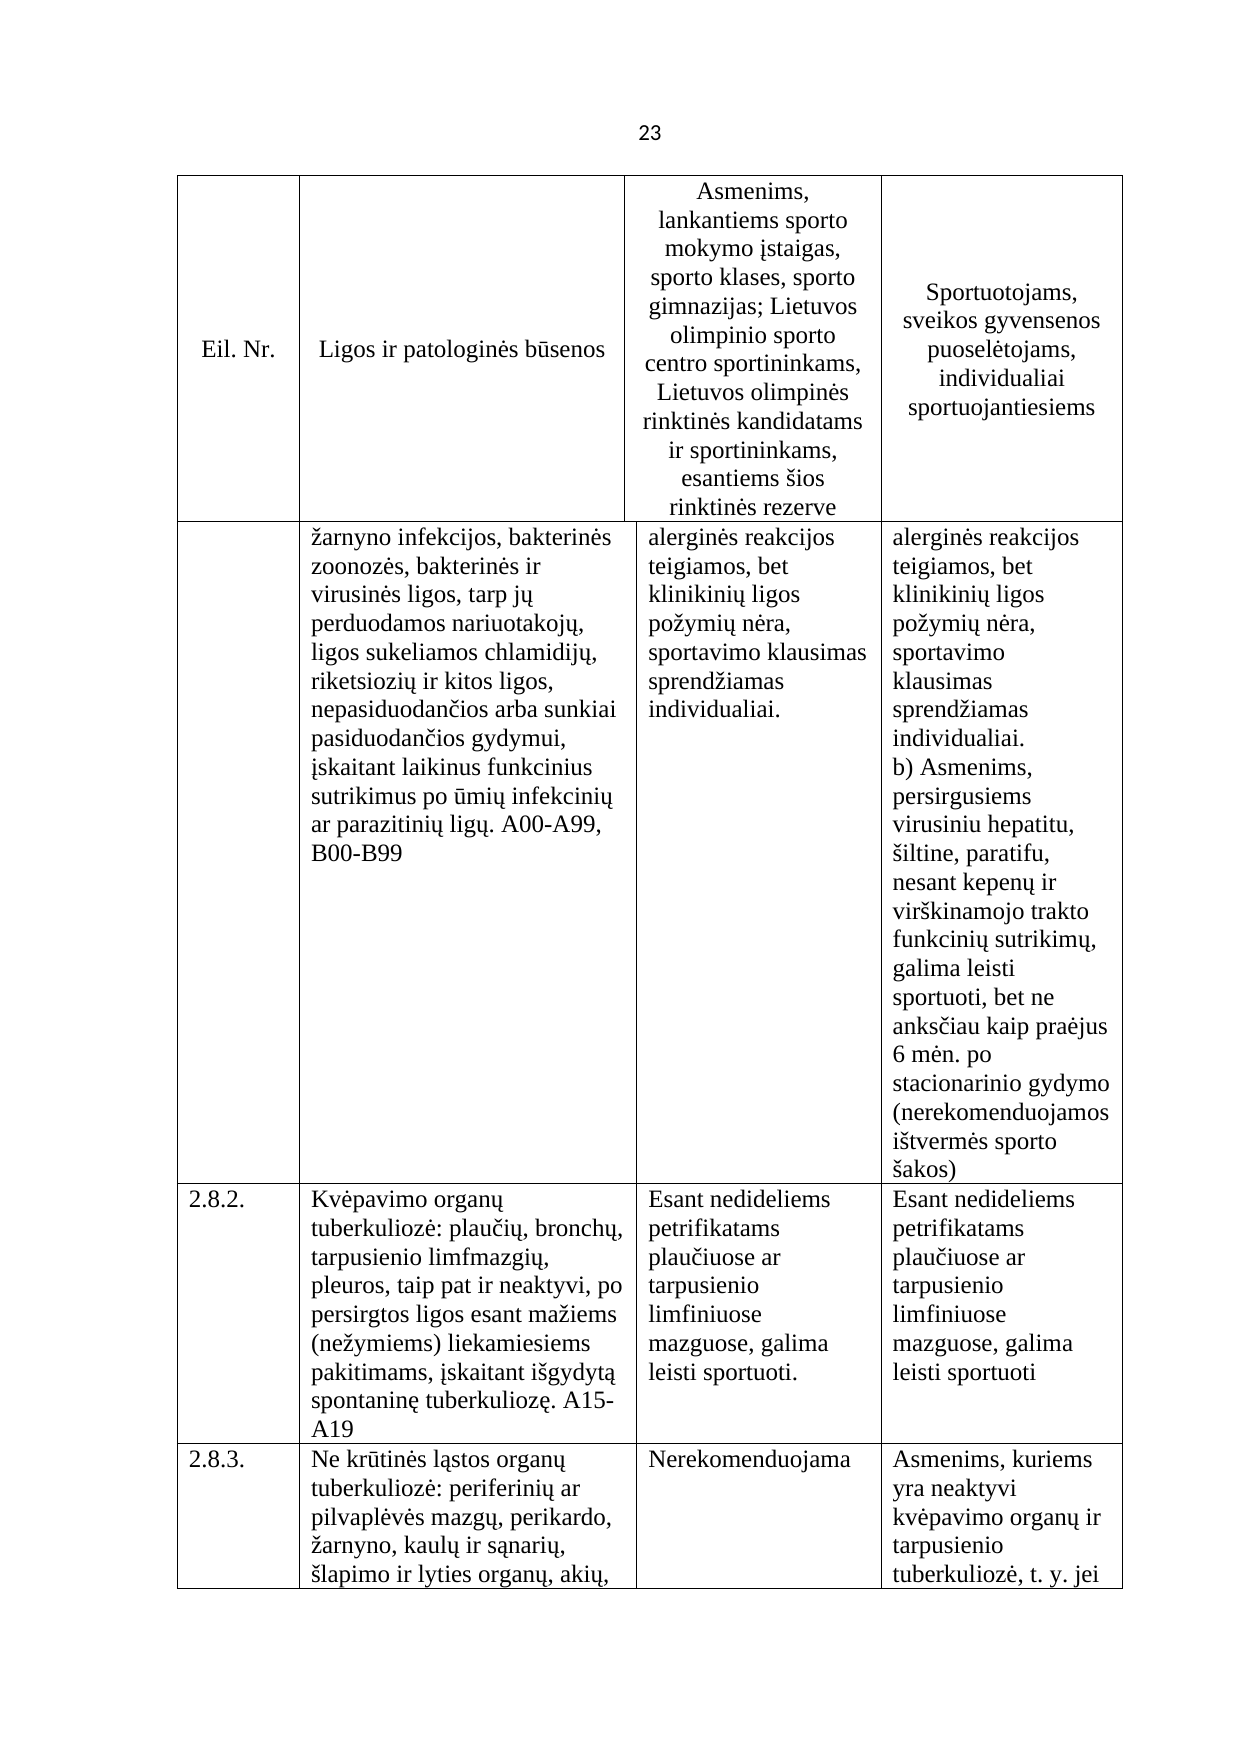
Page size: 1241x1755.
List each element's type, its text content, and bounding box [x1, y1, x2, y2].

table_header Sportuotojams, sveikos gyvensenos puoselėtojams, individualiai sportuojantiesiems [882, 176, 1122, 521]
table_cell Kvėpavimo organų tuberkuliozė: plaučių, bronchų, tarpusienio limfmazgių, pleuros, taip pat ir neaktyvi, po persirgtos ligos esant mažiems (nežymiems) liekamiesiems pakitimams, įskaitant išgydytą spontaninę tuberkuliozę. A15-A19 [300, 1184, 636, 1443]
table_header Ligos ir patologinės būsenos [300, 176, 624, 521]
table_cell alerginės reakcijos teigiamos, bet klinikinių ligos požymių nėra, sportavimo klausimas sprendžiamas individualiai. b) Asmenims, persirgusiems virusiniu hepatitu, šiltine, paratifu, nesant kepenų ir virškinamojo trakto funkcinių sutrikimų, galima leisti sportuoti, bet ne anksčiau kaip praėjus 6 mėn. po stacionarinio gydymo (nerekomenduojamos ištvermės sporto šakos) [882, 522, 1122, 1183]
table_header Asmenims, lankantiems sporto mokymo įstaigas, sporto klases, sporto gimnazijas; Lietuvos olimpinio sporto centro sportininkams, Lietuvos olimpinės rinktinės kandidatams ir sportininkams, esantiems šios rinktinės rezerve [625, 176, 881, 521]
table_cell Esant nedideliems petrifikatams plaučiuose ar tarpusienio limfiniuose mazguose, galima leisti sportuoti [882, 1184, 1122, 1443]
table_cell žarnyno infekcijos, bakterinės zoonozės, bakterinės ir virusinės ligos, tarp jų perduodamos nariuotakojų, ligos sukeliamos chlamidijų, riketsiozių ir kitos ligos, nepasiduodančios arba sunkiai pasiduodančios gydymui, įskaitant laikinus funkcinius sutrikimus po ūmių infekcinių ar parazitinių ligų. A00-A99, B00-B99 [300, 522, 636, 1183]
table_cell 2.8.2. [178, 1184, 299, 1443]
table_cell Nerekomenduojama [637, 1444, 881, 1588]
table_cell 2.8.3. [178, 1444, 299, 1588]
table_cell [178, 522, 299, 1183]
table_cell Esant nedideliems petrifikatams plaučiuose ar tarpusienio limfiniuose mazguose, galima leisti sportuoti. [637, 1184, 881, 1443]
table_cell Ne krūtinės ląstos organų tuberkuliozė: periferinių ar pilvaplėvės mazgų, perikardo, žarnyno, kaulų ir sąnarių, šlapimo ir lyties organų, akių, [300, 1444, 636, 1588]
table_cell Asmenims, kuriems yra neaktyvi kvėpavimo organų ir tarpusienio tuberkuliozė, t. y. jei [882, 1444, 1122, 1588]
table_header Eil. Nr. [178, 176, 299, 521]
table_cell alerginės reakcijos teigiamos, bet klinikinių ligos požymių nėra, sportavimo klausimas sprendžiamas individualiai. [637, 522, 881, 1183]
